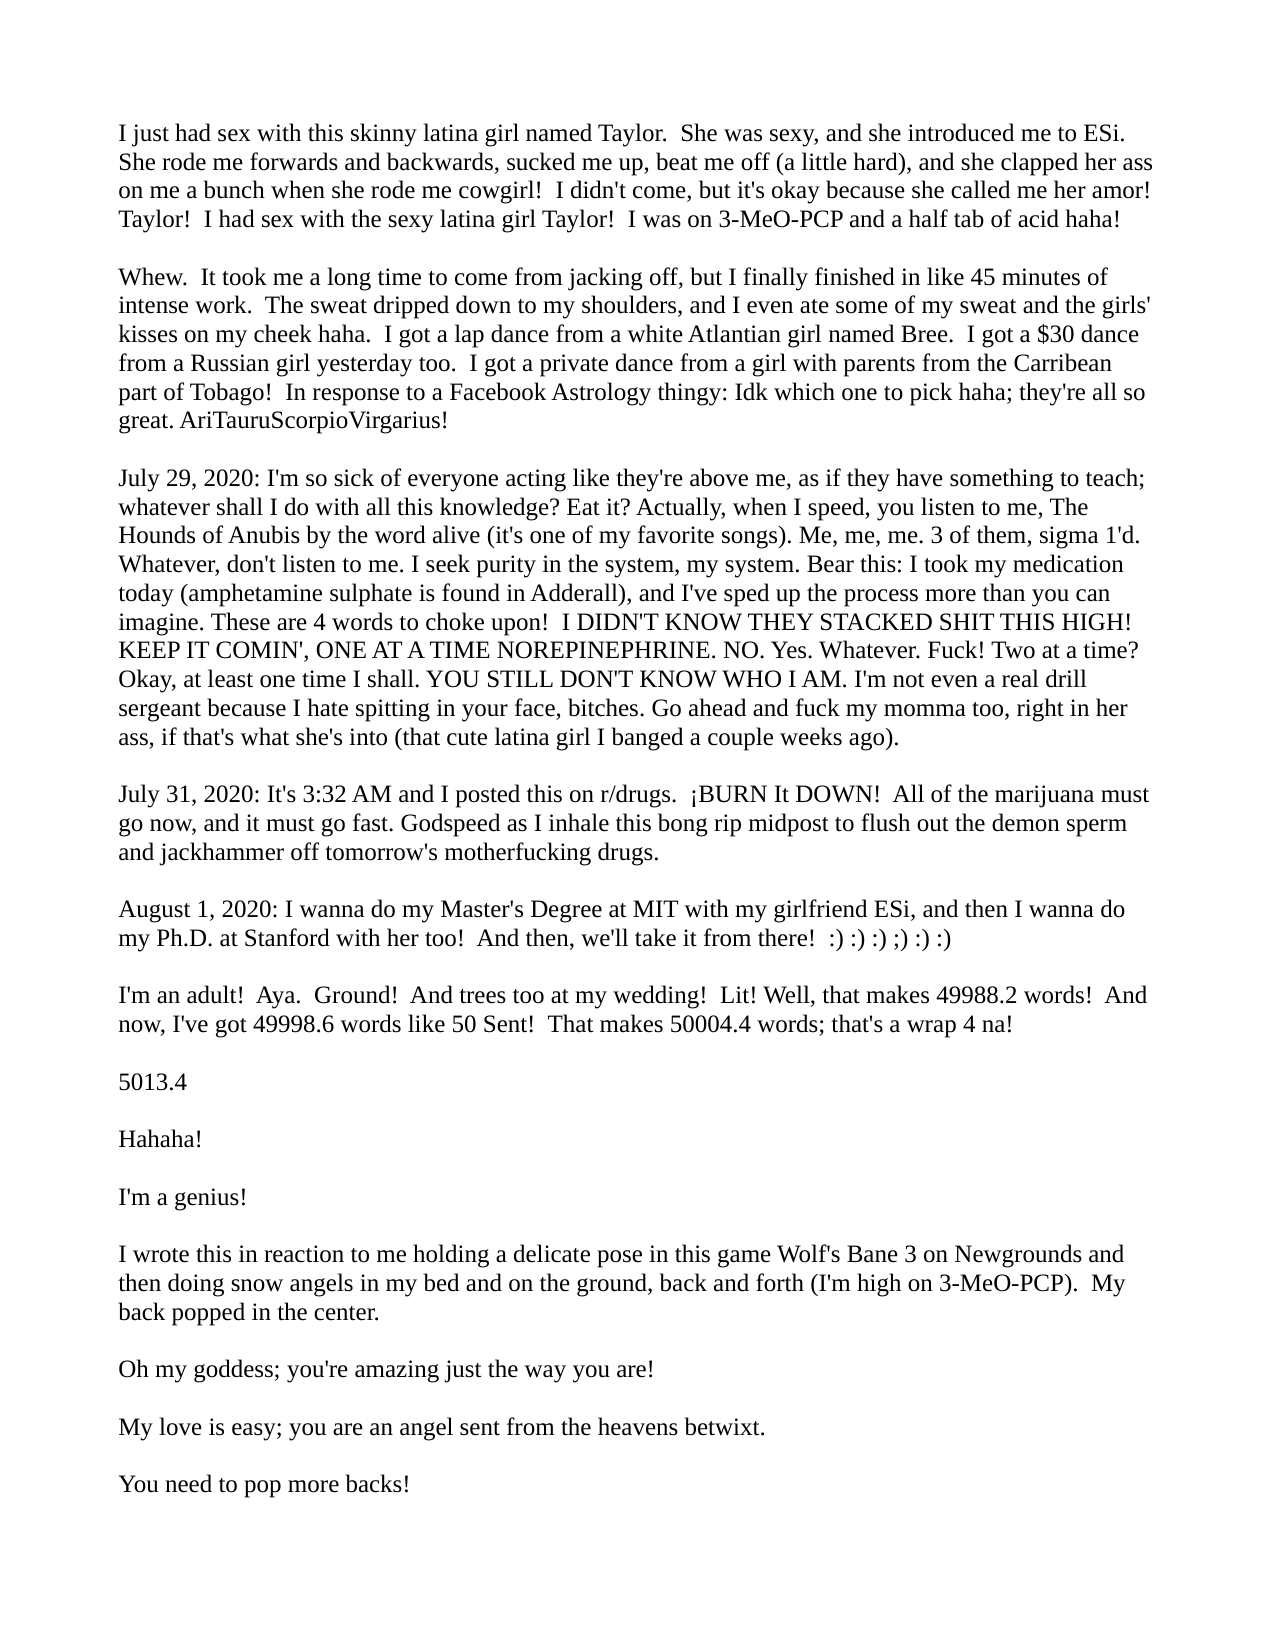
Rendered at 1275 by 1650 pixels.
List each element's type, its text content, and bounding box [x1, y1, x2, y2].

text I'm an adult! Aya. Ground! And trees too at my wedding! Lit! Well, that makes 49988.2 words! And now, I've got 49998.6 words like 50 Sent! That makes 50004.4 words; that's a wrap 4 na! [118, 981, 1157, 1038]
text I'm a genius! [118, 1182, 1157, 1211]
text You need to pop more backs! [118, 1469, 1157, 1498]
text August 1, 2020: I wanna do my Master's Degree at MIT with my girlfriend ESi, and then I wanna do my Ph.D. at Stanford with her too! And then, we'll take it from there! :) :) :) ;) :) :) [118, 894, 1157, 952]
text July 29, 2020: I'm so sick of everyone acting like they're above me, as if they have something to teach; whatever shall I do with all this knowledge? Eat it? Actually, when I speed, you listen to me, The Hounds of Anubis by the word alive (it's one of my favorite songs). Me, me, me. 3 of them, sigma 1'd. Whatever, don't listen to me. I seek purity in the system, my system. Bear this: I took my medication today (amphetamine sulphate is found in Adderall), and I've sped up the process more than you can imagine. These are 4 words to choke upon! I DIDN'T KNOW THEY STACKED SHIT THIS HIGH! KEEP IT COMIN', ONE AT A TIME NOREPINEPHRINE. NO. Yes. Whatever. Fuck! Two at a time? Okay, at least one time I shall. YOU STILL DON'T KNOW WHO I AM. I'm not even a real drill sergeant because I hate spitting in your face, bitches. Go ahead and fuck my momma too, right in her ass, if that's what she's into (that cute latina girl I banged a couple weeks ago). [118, 463, 1157, 751]
text Whew. It took me a long time to come from jacking off, but I finally finished in like 45 minutes of intense work. The sweat dripped down to my shoulders, and I even ate some of my sweat and the girls' kisses on my cheek haha. I got a lap dance from a white Atlantian girl named Bree. I got a $30 dance from a Russian girl yesterday too. I got a private dance from a girl with parents from the Carribean part of Tobago! In response to a Facebook Astrology thingy: Idk which one to pick haha; they're all so great. AriTauruScorpioVirgarius! [118, 262, 1157, 434]
text Hahaha! [118, 1124, 1157, 1153]
text Oh my goddess; you're amazing just the way you are! [118, 1354, 1157, 1383]
text I wrote this in reaction to me holding a delicate pose in this game Wolf's Bane 3 on Newgrounds and then doing snow angels in my bed and on the ground, back and forth (I'm high on 3-MeO-PCP). My back popped in the center. [118, 1239, 1157, 1326]
text 5013.4 [118, 1067, 1157, 1096]
text My love is easy; you are an angel sent from the heavens betwixt. [118, 1412, 1157, 1441]
text I just had sex with this skinny latina girl named Taylor. She was sexy, and she introduced me to ESi. She rode me forwards and backwards, sucked me up, beat me off (a little hard), and she clapped her ass on me a bunch when she rode me cowgirl! I didn't come, but it's okay because she called me her amor! Taylor! I had sex with the sexy latina girl Taylor! I was on 3-MeO-PCP and a half tab of acid haha! [118, 118, 1157, 233]
text July 31, 2020: It's 3:32 AM and I posted this on r/drugs. ¡BURN It DOWN! All of the marijuana must go now, and it must go fast. Godspeed as I inhale this bong rip midpost to flush out the demon sperm and jackhammer off tomorrow's motherfucking drugs. [118, 779, 1157, 866]
